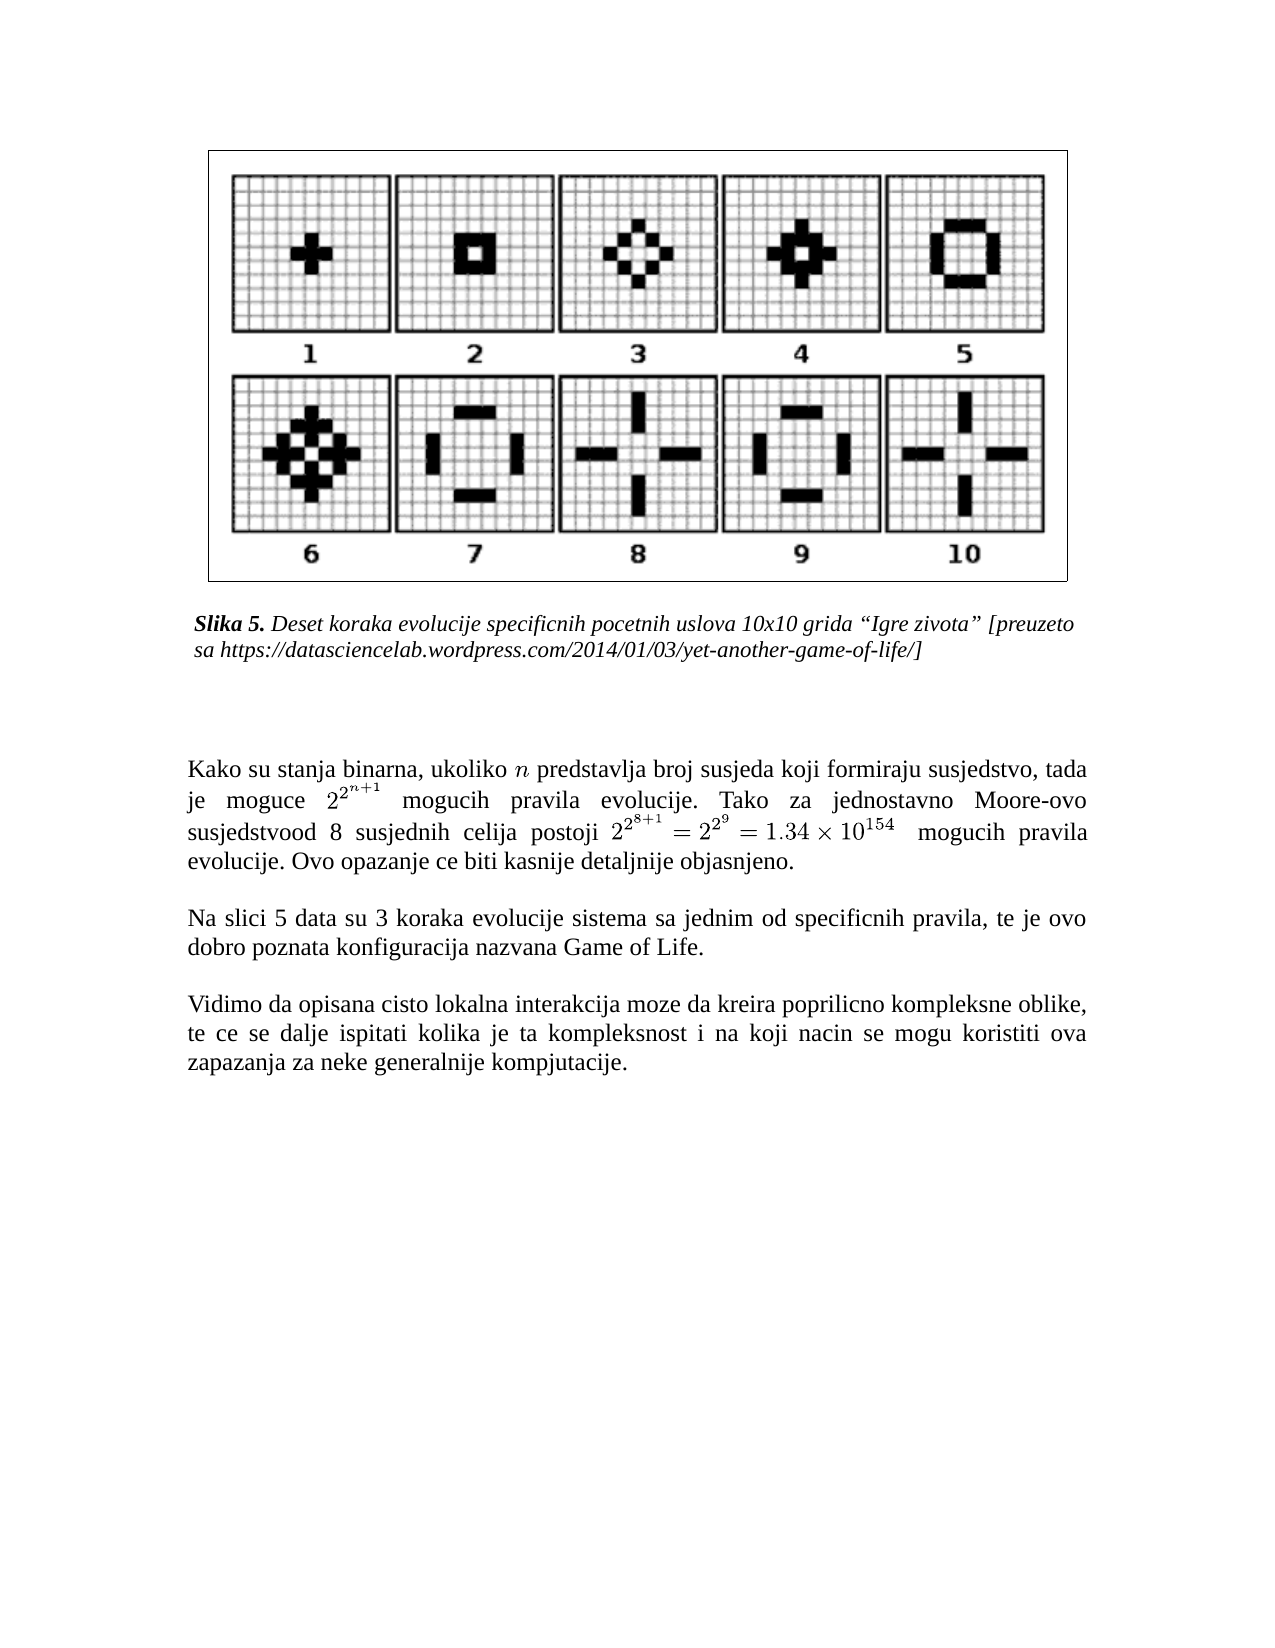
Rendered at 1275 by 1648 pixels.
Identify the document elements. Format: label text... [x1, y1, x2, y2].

text Slika 5. Deset koraka evolucije specificnih pocetnih uslova 10x10 grida “Igre zivota” [preuzeto sa https://datasciencelab.wordpress.com/2014/01/03/yet-another-game-of-life/] [194, 610, 1081, 663]
text Vidimo da opisana cisto lokalna interakcija moze da kreira poprilicno kompleksne oblike, te ce se dalje ispitati kolika je ta kompleksnost i na koji nacin se mogu koristiti ova zapazanja za neke generalnije kompjutacije. [187, 989, 1088, 1076]
text Kako su stanja binarna, ukoliko predstavlja broj susjeda koji formiraju susjedstvo, tada je moguce mogucih pravila evolucije. Tako za jednostavno Moore-ovo susjedstvood 8 susjednih celija postoji mogucih pravila evolucije. Ovo opazanje ce biti kasnije detaljnije objasnjeno. [187, 754, 1088, 874]
picture [211, 153, 1064, 579]
text Na slici 5 data su 3 koraka evolucije sistema sa jednim od specificnih pravila, te je ovo dobro poznata konfiguracija nazvana Game of Life. [187, 903, 1088, 961]
